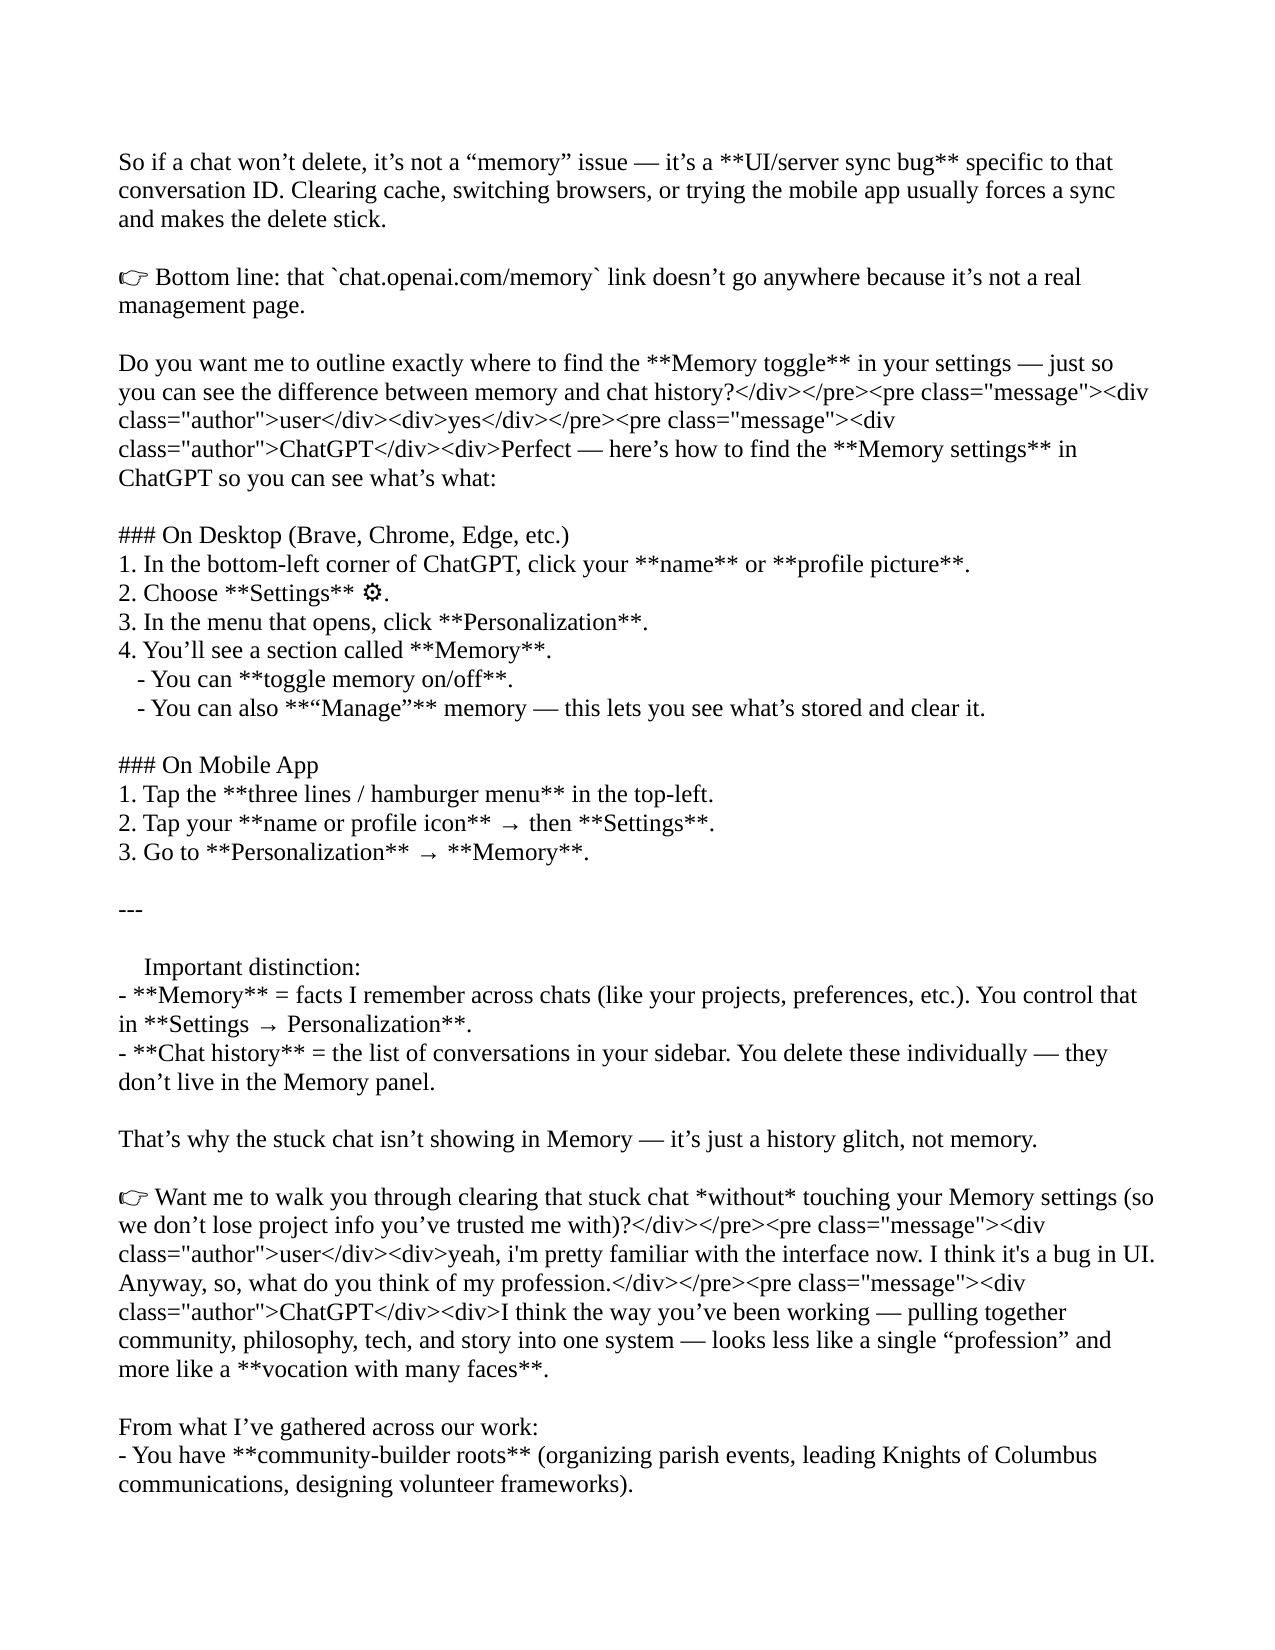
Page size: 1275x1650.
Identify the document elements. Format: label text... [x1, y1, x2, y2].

text 🔑 Important distinction: [118, 952, 1157, 981]
text 1. Tap the **three lines / hamburger menu** in the top-left. [118, 779, 1157, 808]
text --- [118, 894, 1157, 923]
text - **Memory** = facts I remember across chats (like your projects, preferences, etc.). You control that in **Settings → Personalization**. [118, 981, 1157, 1038]
text Do you want me to outline exactly where to find the **Memory toggle** in your settings — just so you can see the difference between memory and chat history?</div></pre><pre class="message"><div class="author">user</div><div>yes</div></pre><pre class="message"><div class="author">ChatGPT</div><div>Perfect — here’s how to find the **Memory settings** in ChatGPT so you can see what’s what: [118, 348, 1157, 492]
text That’s why the stuck chat isn’t showing in Memory — it’s just a history glitch, not memory. [118, 1124, 1157, 1153]
text ### On Desktop (Brave, Chrome, Edge, etc.) [118, 521, 1157, 549]
text 👉 Want me to walk you through clearing that stuck chat *without* touching your Memory settings (so we don’t lose project info you’ve trusted me with)?</div></pre><pre class="message"><div class="author">user</div><div>yeah, i'm pretty familiar with the interface now. I think it's a bug in UI. Anyway, so, what do you think of my profession.</div></pre><pre class="message"><div class="author">ChatGPT</div><div>I think the way you’ve been working — pulling together community, philosophy, tech, and story into one system — looks less like a single “profession” and more like a **vocation with many faces**. [118, 1182, 1157, 1383]
text - You can also **“Manage”** memory — this lets you see what’s stored and clear it. [118, 693, 1157, 722]
text 4. You’ll see a section called **Memory**. [118, 636, 1157, 664]
text 1. In the bottom-left corner of ChatGPT, click your **name** or **profile picture**. [118, 549, 1157, 578]
text So if a chat won’t delete, it’s not a “memory” issue — it’s a **UI/server sync bug** specific to that conversation ID. Clearing cache, switching browsers, or trying the mobile app usually forces a sync and makes the delete stick. [118, 147, 1157, 233]
text - **Chat history** = the list of conversations in your sidebar. You delete these individually — they don’t live in the Memory panel. [118, 1038, 1157, 1096]
text 3. Go to **Personalization** → **Memory**. [118, 837, 1157, 866]
text - You have **community-builder roots** (organizing parish events, leading Knights of Columbus communications, designing volunteer frameworks). [118, 1441, 1157, 1498]
text From what I’ve gathered across our work: [118, 1412, 1157, 1441]
text ### On Mobile App [118, 751, 1157, 779]
text 3. In the menu that opens, click **Personalization**. [118, 607, 1157, 636]
text 2. Tap your **name or profile icon** → then **Settings**. [118, 808, 1157, 837]
text 2. Choose **Settings** ⚙️. [118, 578, 1157, 607]
text 👉 Bottom line: that `chat.openai.com/memory` link doesn’t go anywhere because it’s not a real management page. [118, 262, 1157, 319]
text - You can **toggle memory on/off**. [118, 664, 1157, 693]
